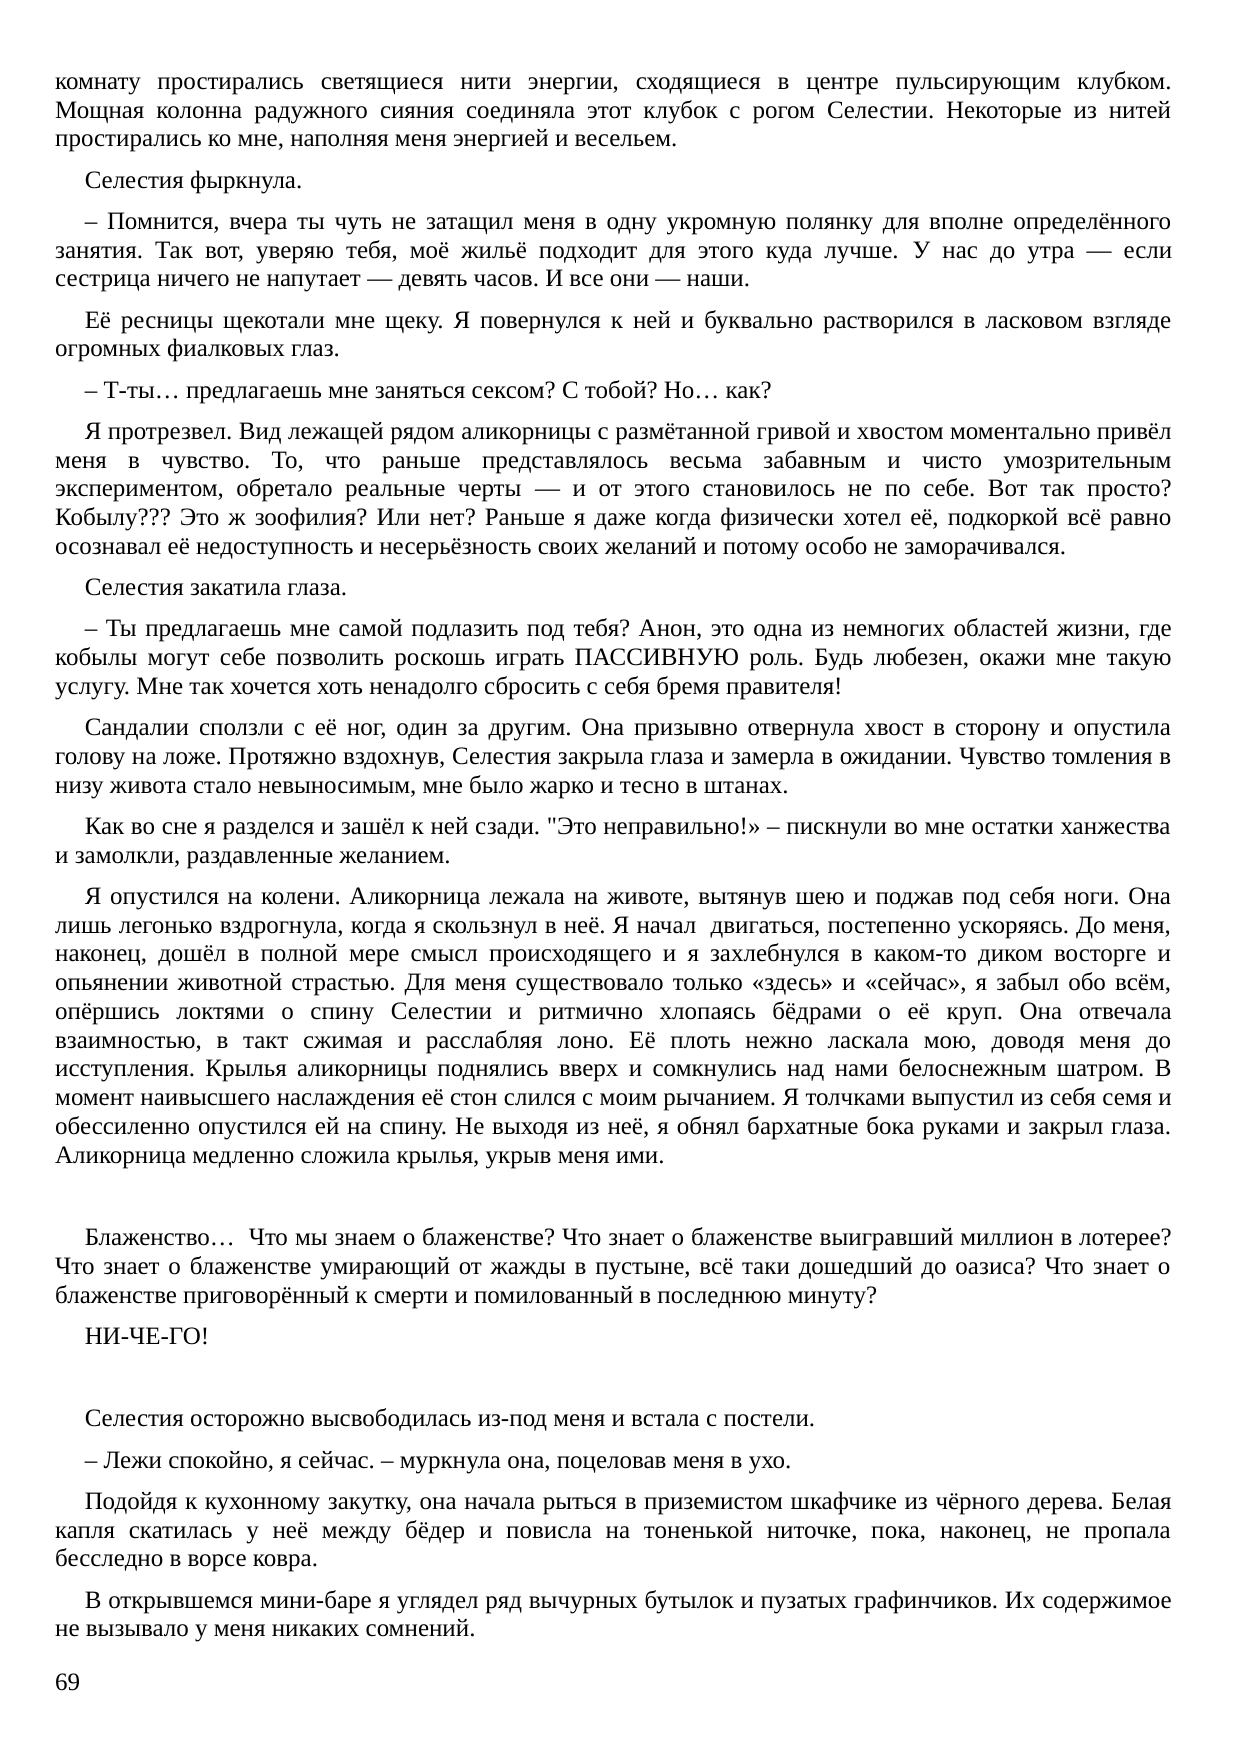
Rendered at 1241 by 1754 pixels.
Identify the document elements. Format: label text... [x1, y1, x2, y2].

text Её ресницы щекотали мне щеку. Я повернулся к ней и буквально растворился в ласковом взгляде огромных фиалковых глаз. [55, 305, 1173, 362]
text Я протрезвел. Вид лежащей рядом аликорницы с размётанной гривой и хвостом моментально привёл меня в чувство. То, что раньше представлялось весьма забавным и чисто умозрительным экспериментом, обретало реальные черты — и от этого становилось не по себе. Вот так просто? Кобылу??? Это ж зоофилия? Или нет? Раньше я даже когда физически хотел её, подкоркой всё равно осознавал её недоступность и несерьёзность своих желаний и потому особо не заморачивался. [55, 416, 1173, 560]
text Селестия фыркнула. [55, 165, 1173, 193]
text Блаженство… Что мы знаем о блаженстве? Что знает о блаженстве выигравший миллион в лотерее? Что знает о блаженстве умирающий от жажды в пустыне, всё таки дошедший до оазиса? Что знает о блаженстве приговорённый к смерти и помилованный в последнюю минуту? [55, 1222, 1173, 1308]
text НИ-ЧЕ-ГО! [55, 1321, 1173, 1350]
text В открывшемся мини-баре я углядел ряд вычурных бутылок и пузатых графинчиков. Их содержимое не вызывало у меня никаких сомнений. [55, 1585, 1173, 1642]
text Селестия осторожно высвободилась из-под меня и встала с постели. [55, 1403, 1173, 1432]
text Подойдя к кухонному закутку, она начала рыться в приземистом шкафчике из чёрного дерева. Белая капля скатилась у неё между бёдер и повисла на тоненькой ниточке, пока, наконец, не пропала бесследно в ворсе ковра. [55, 1486, 1173, 1572]
text – Помнится, вчера ты чуть не затащил меня в одну укромную полянку для вполне определённого занятия. Так вот, уверяю тебя, моё жильё подходит для этого куда лучше. У нас до утра — если сестрица ничего не напутает — девять часов. И все они — наши. [55, 206, 1173, 292]
text Как во сне я разделся и зашёл к ней сзади. "Это неправильно!» – пискнули во мне остатки ханжества и замолкли, раздавленные желанием. [55, 811, 1173, 868]
text Сандалии сползли с её ног, один за другим. Она призывно отвернула хвост в сторону и опустила голову на ложе. Протяжно вздохнув, Селестия закрыла глаза и замерла в ожидании. Чувство томления в низу живота стало невыносимым, мне было жарко и тесно в штанах. [55, 712, 1173, 798]
text комнату простирались светящиеся нити энергии, сходящиеся в центре пульсирующим клубком. Мощная колонна радужного сияния соединяла этот клубок с рогом Селестии. Некоторые из нитей простирались ко мне, наполняя меня энергией и весельем. [55, 66, 1173, 152]
text Селестия закатила глаза. [55, 572, 1173, 601]
text Я опустился на колени. Аликорница лежала на животе, вытянув шею и поджав под себя ноги. Она лишь легонько вздрогнула, когда я скользнул в неё. Я начал двигаться, постепенно ускоряясь. До меня, наконец, дошёл в полной мере смысл происходящего и я захлебнулся в каком-то диком восторге и опьянении животной страстью. Для меня существовало только «здесь» и «сейчас», я забыл обо всём, опёршись локтями о спину Селестии и ритмично хлопаясь бёдрами о её круп. Она отвечала взаимностью, в такт сжимая и расслабляя лоно. Её плоть нежно ласкала мою, доводя меня до исступления. Крылья аликорницы поднялись вверх и сомкнулись над нами белоснежным шатром. В момент наивысшего наслаждения её стон слился с моим рычанием. Я толчками выпустил из себя семя и обессиленно опустился ей на спину. Не выходя из неё, я обнял бархатные бока руками и закрыл глаза. Аликорница медленно сложила крылья, укрыв меня ими. [55, 881, 1173, 1168]
text – Т-ты… предлагаешь мне заняться сексом? С тобой? Но… как? [55, 375, 1173, 403]
text – Лежи спокойно, я сейчас. – муркнула она, поцеловав меня в ухо. [55, 1445, 1173, 1473]
text – Ты предлагаешь мне самой подлазить под тебя? Анон, это одна из немногих областей жизни, где кобылы могут себе позволить роскошь играть ПАССИВНУЮ роль. Будь любезен, окажи мне такую услугу. Мне так хочется хоть ненадолго сбросить с себя бремя правителя! [55, 613, 1173, 700]
